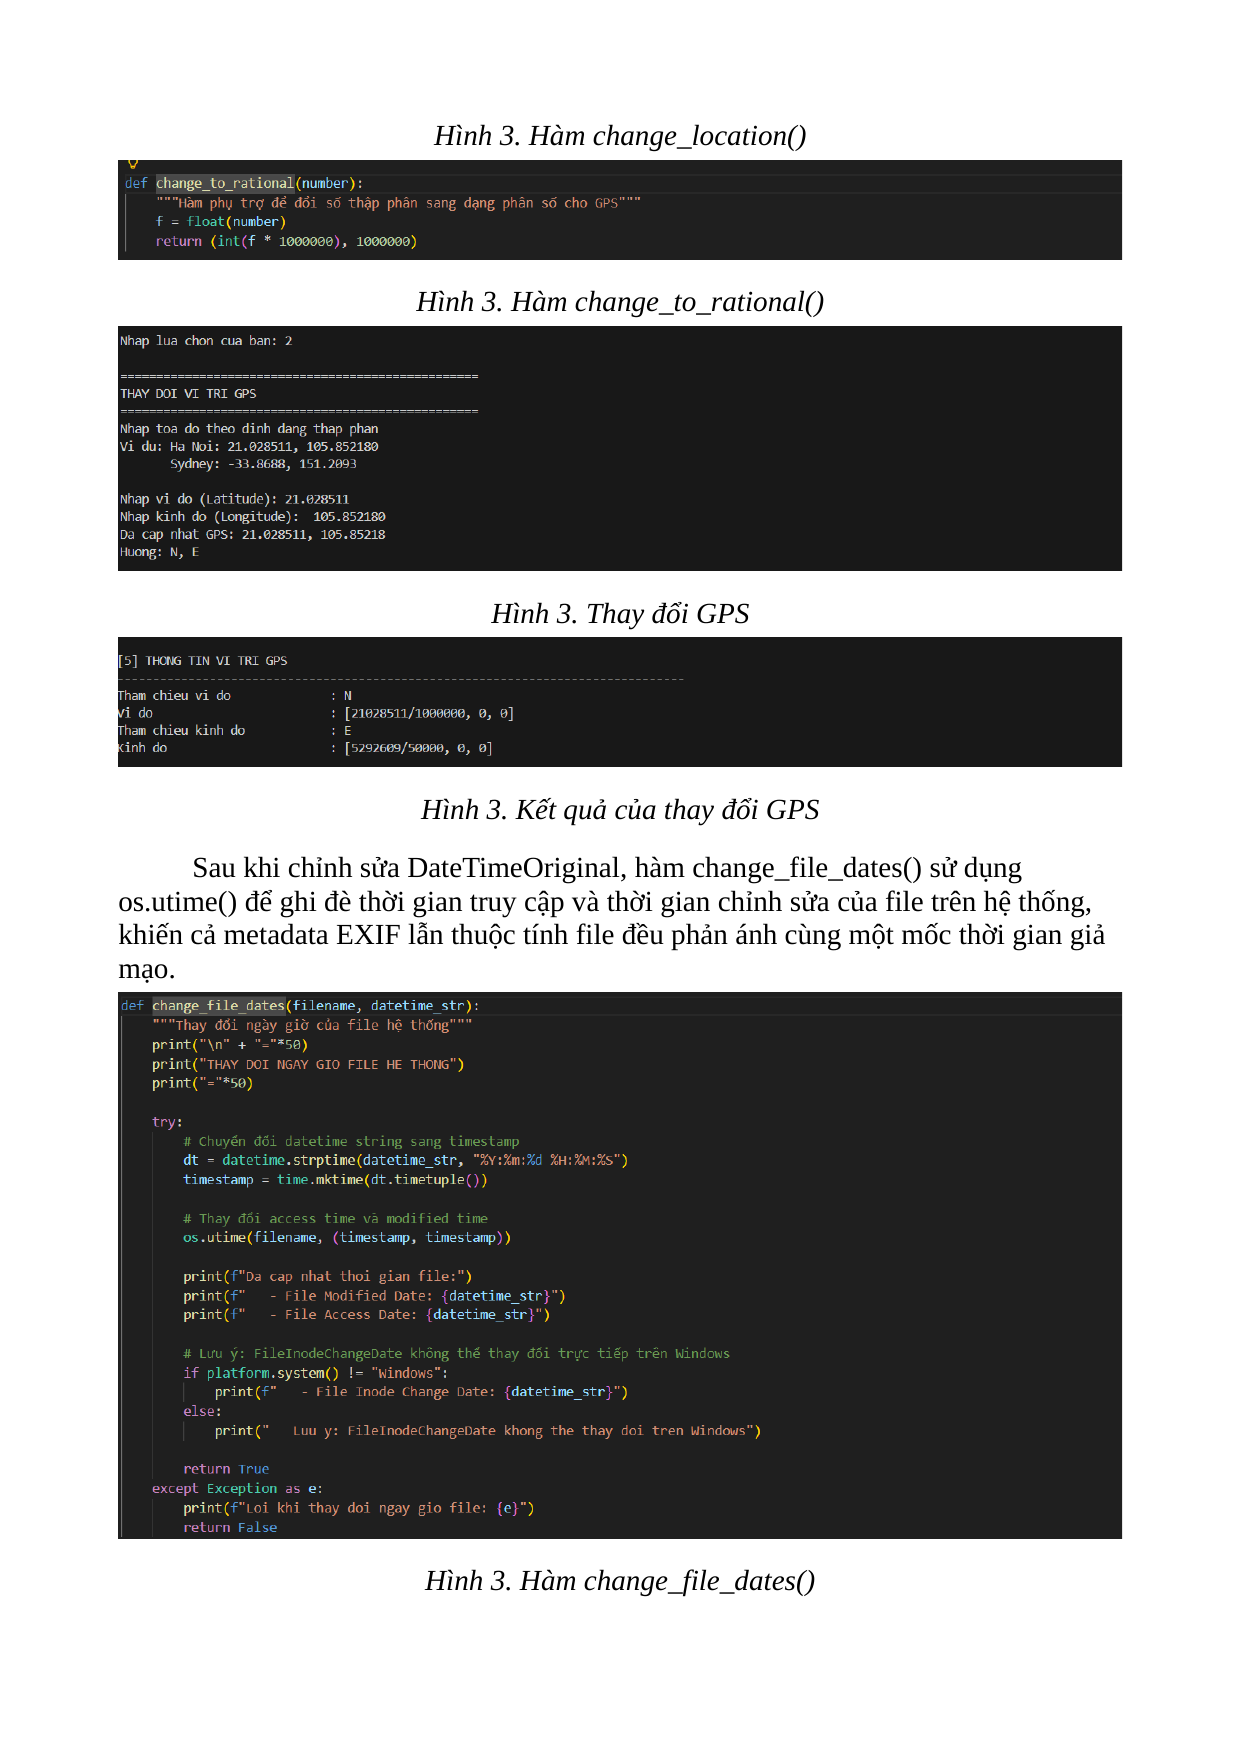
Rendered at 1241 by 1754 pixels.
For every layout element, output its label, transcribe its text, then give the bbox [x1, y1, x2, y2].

text Hình 3. Hàm change_location() [118, 118, 1122, 152]
picture [118, 992, 1123, 1539]
text Hình 3. Kết quả của thay đổi GPS [118, 767, 1122, 825]
picture [118, 637, 1123, 767]
picture [118, 160, 1123, 260]
text Hình 3. Thay đổi GPS [118, 571, 1122, 629]
picture [118, 326, 1123, 571]
text Sau khi chỉnh sửa DateTimeOriginal, hàm change_file_dates() sử dụng os.utime() để ghi đè thời gian truy cập và thời gian chỉnh sửa của file trên hệ thống, khiến cả metadata EXIF lẫn thuộc tính file đều phản ánh cùng một mốc thời gian giả mạo. [118, 850, 1122, 984]
text Hình 3. Hàm change_to_rational() [118, 260, 1122, 318]
text Hình 3. Hàm change_file_dates() [118, 1539, 1122, 1597]
